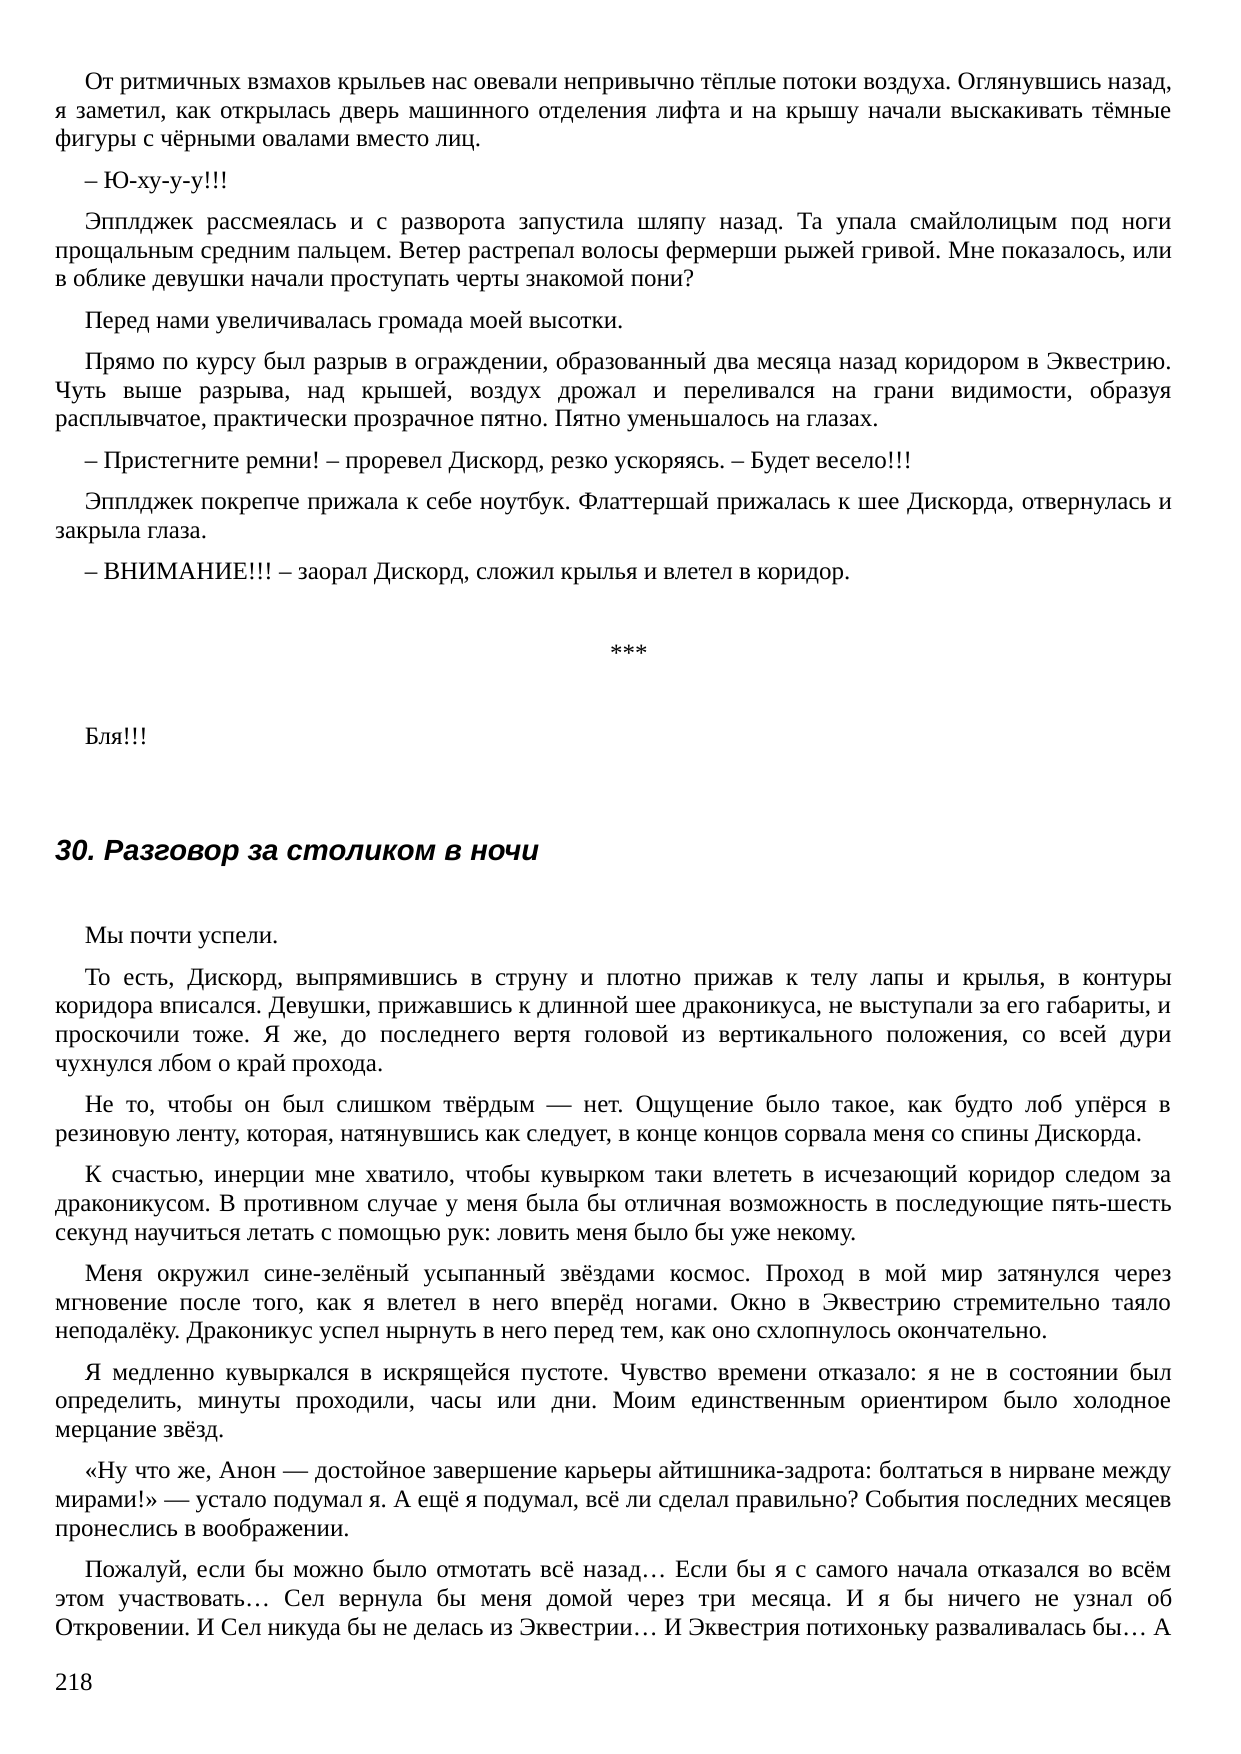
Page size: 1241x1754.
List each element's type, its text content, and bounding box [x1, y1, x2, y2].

text Меня окружил сине-зелёный усыпанный звёздами космос. Проход в мой мир затянулся через мгновение после того, как я влетел в него вперёд ногами. Окно в Эквестрию стремительно таяло неподалёку. Драконикус успел нырнуть в него перед тем, как оно схлопнулось окончательно. [55, 1258, 1173, 1344]
text Мы почти успели. [55, 921, 1173, 949]
text – Ю-ху-у-у!!! [55, 165, 1173, 193]
text Я медленно кувыркался в искрящейся пустоте. Чувство времени отказало: я не в состоянии был определить, минуты проходили, часы или дни. Моим единственным ориентиром было холодное мерцание звёзд. [55, 1357, 1173, 1443]
text От ритмичных взмахов крыльев нас овевали непривычно тёплые потоки воздуха. Оглянувшись назад, я заметил, как открылась дверь машинного отделения лифта и на крышу начали выскакивать тёмные фигуры с чёрными овалами вместо лиц. [55, 66, 1173, 152]
text То есть, Дискорд, выпрямившись в струну и плотно прижав к телу лапы и крылья, в контуры коридора вписался. Девушки, прижавшись к длинной шее драконикуса, не выступали за его габариты, и проскочили тоже. Я же, до последнего вертя головой из вертикального положения, со всей дури чухнулся лбом о край прохода. [55, 962, 1173, 1077]
text Не то, чтобы он был слишком твёрдым — нет. Ощущение было такое, как будто лоб упёрся в резиновую ленту, которая, натянувшись как следует, в конце концов сорвала меня со спины Дискорда. [55, 1089, 1173, 1147]
text – Пристегните ремни! – проревел Дискорд, резко ускоряясь. – Будет весело!!! [55, 445, 1173, 473]
text Перед нами увеличивалась громада моей высотки. [55, 305, 1173, 333]
text «Ну что же, Анон — достойное завершение карьеры айтишника-задрота: болтаться в нирване между мирами!» — устало подумал я. А ещё я подумал, всё ли сделал правильно? События последних месяцев пронеслись в воображении. [55, 1456, 1173, 1542]
text Эпплджек рассмеялась и с разворота запустила шляпу назад. Та упала смайлолицым под ноги прощальным средним пальцем. Ветер растрепал волосы фермерши рыжей гривой. Мне показалось, или в облике девушки начали проступать черты знакомой пони? [55, 206, 1173, 292]
text Прямо по курсу был разрыв в ограждении, образованный два месяца назад коридором в Эквестрию. Чуть выше разрыва, над крышей, воздух дрожал и переливался на грани видимости, образуя расплывчатое, практически прозрачное пятно. Пятно уменьшалось на глазах. [55, 346, 1173, 432]
subtitle 30. Разговор за столиком в ночи [55, 833, 1173, 867]
text Пожалуй, если бы можно было отмотать всё назад… Если бы я с самого начала отказался во всём этом участвовать… Сел вернула бы меня домой через три месяца. И я бы ничего не узнал об Откровении. И Сел никуда бы не делась из Эквестрии… И Эквестрия потихоньку разваливалась бы… А [55, 1554, 1173, 1641]
text Эпплджек покрепче прижала к себе ноутбук. Флаттершай прижалась к шее Дискорда, отвернулась и закрыла глаза. [55, 486, 1173, 543]
text *** [55, 638, 1173, 667]
text К счастью, инерции мне хватило, чтобы кувырком таки влететь в исчезающий коридор следом за драконикусом. В противном случае у меня была бы отличная возможность в последующие пять-шесть секунд научиться летать с помощью рук: ловить меня было бы уже некому. [55, 1159, 1173, 1246]
text – ВНИМАНИЕ!!! – заорал Дискорд, сложил крылья и влетел в коридор. [55, 556, 1173, 585]
text Бля!!! [55, 721, 1173, 750]
